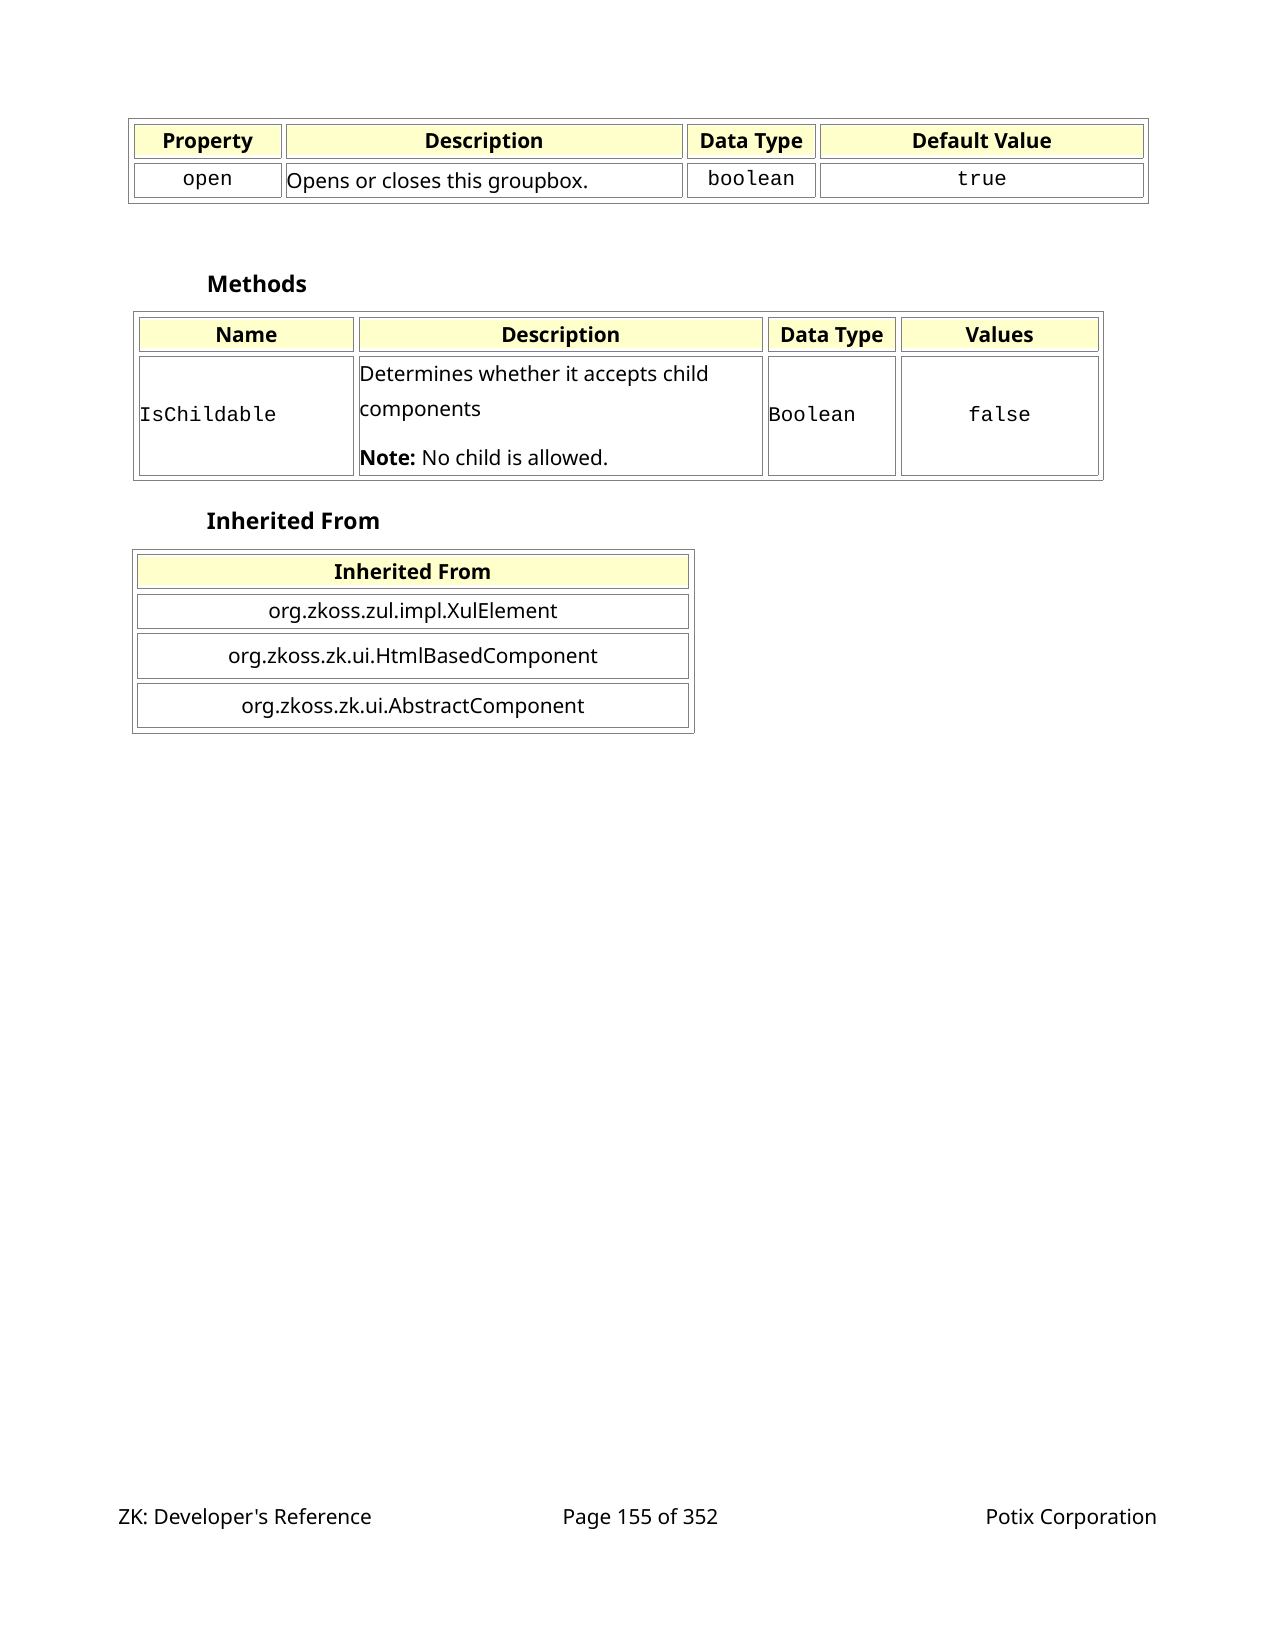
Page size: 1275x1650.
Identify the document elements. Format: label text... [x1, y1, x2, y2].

table_cell true [818, 158, 1146, 197]
table_cell open [131, 158, 283, 197]
table_cell Opens or closes this groupbox. [283, 158, 685, 197]
table_cell org.zkoss.zul.impl.XulElement [134, 588, 691, 628]
table_cell org.zkoss.zk.ui.AbstractComponent [134, 678, 691, 727]
table_header Property [131, 119, 283, 158]
table_header Data Type [685, 119, 817, 158]
table_header Description [283, 119, 685, 158]
table_header Inherited From [134, 550, 691, 588]
subtitle Inherited From [207, 505, 1157, 536]
table_header Description [356, 312, 765, 351]
table_cell Determines whether it accepts child components Note: No child is allowed. [356, 351, 765, 474]
table_header Default Value [818, 119, 1146, 158]
table_cell boolean [685, 158, 817, 197]
table_cell Boolean [765, 351, 898, 474]
table_header Data Type [765, 312, 898, 351]
subtitle Methods [207, 268, 1157, 299]
table_cell false [898, 351, 1101, 474]
table_cell org.zkoss.zk.ui.HtmlBasedComponent [134, 628, 691, 677]
table_header Values [898, 312, 1101, 351]
table_header Name [136, 312, 356, 351]
table_cell IsChildable [136, 351, 356, 474]
